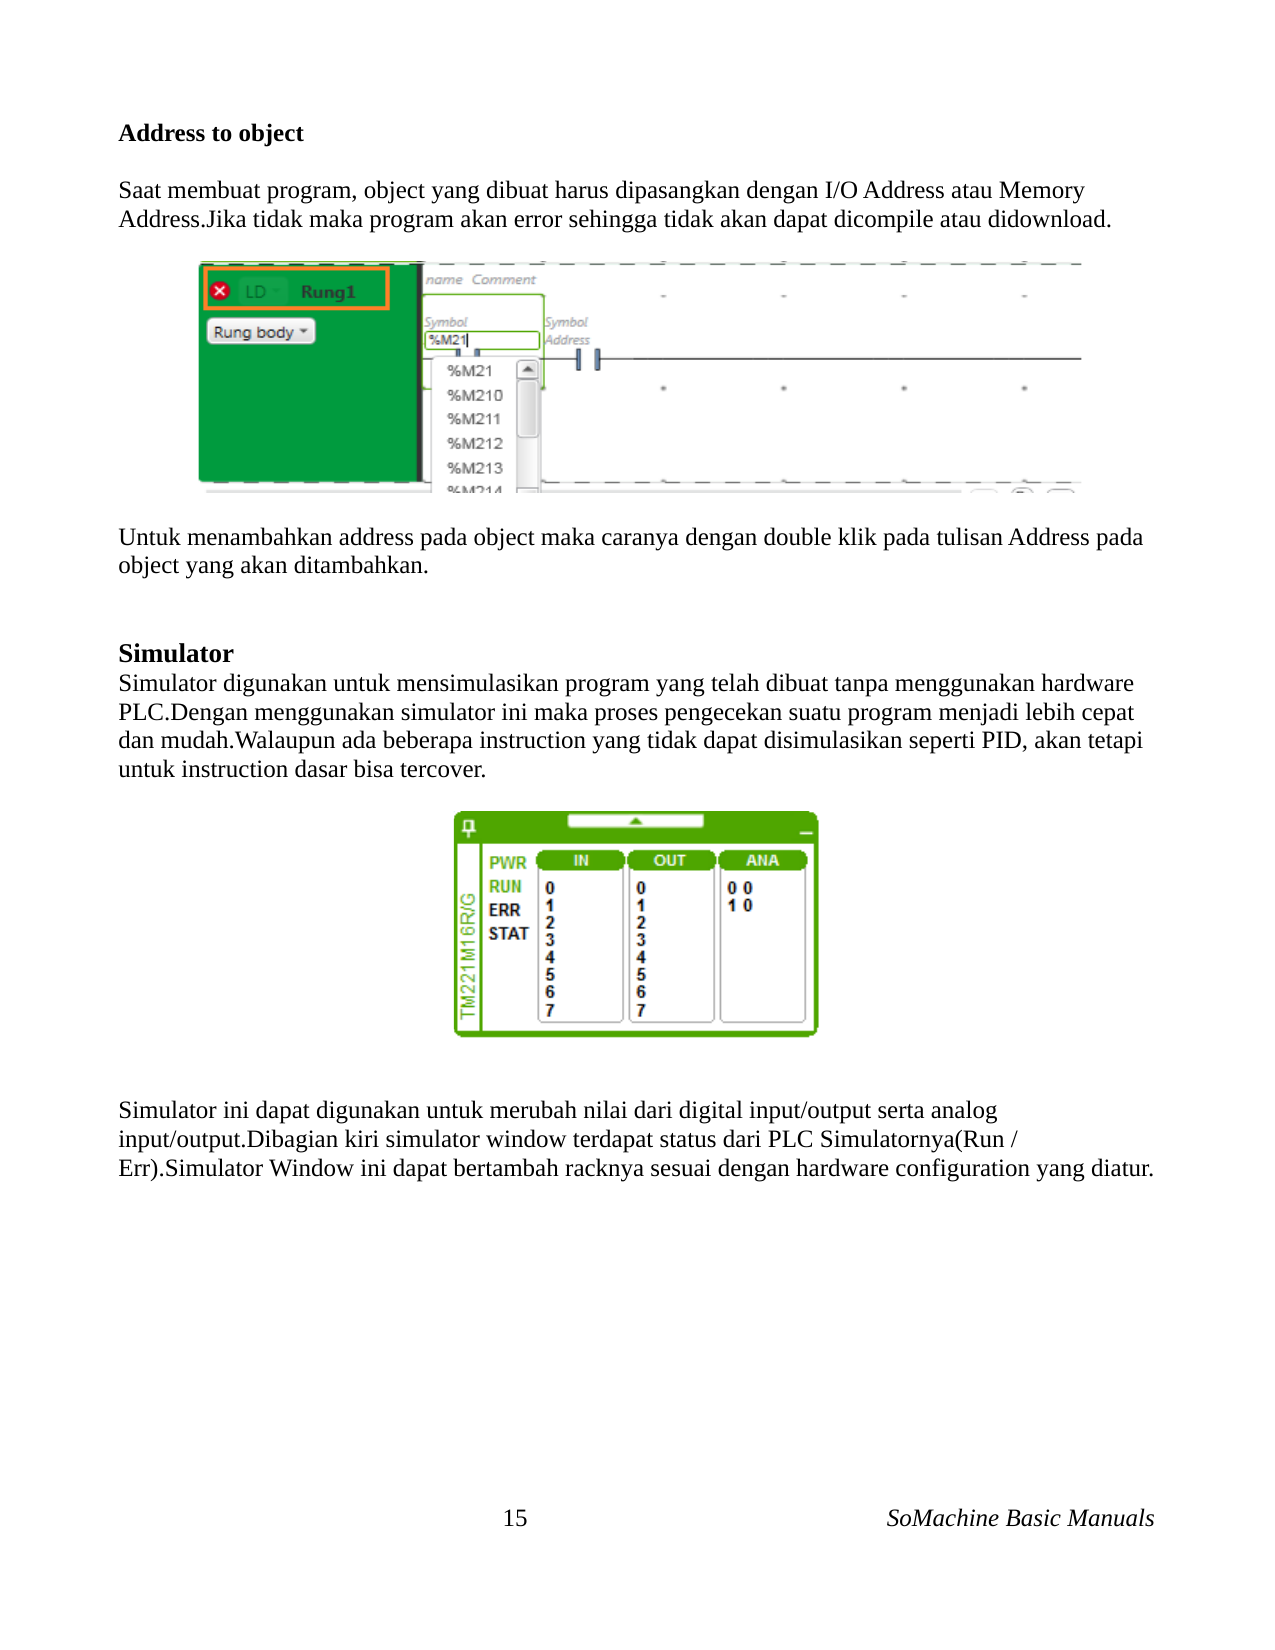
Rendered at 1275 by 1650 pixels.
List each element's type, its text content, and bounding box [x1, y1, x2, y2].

text Saat membuat program, object yang dibuat harus dipasangkan dengan I/O Address atau Memory Address.Jika tidak maka program akan error sehingga tidak akan dapat dicompile atau didownload. [118, 176, 1157, 233]
text Simulator ini dapat digunakan untuk merubah nilai dari digital input/output serta analog input/output.Dibagian kiri simulator window terdapat status dari PLC Simulatornya(Run / Err).Simulator Window ini dapat bertambah racknya sesuai dengan hardware configuration yang diatur. [118, 1096, 1157, 1182]
text Address to object [118, 118, 1157, 147]
text Simulator digunakan untuk mensimulasikan program yang telah dibuat tanpa menggunakan hardware PLC.Dengan menggunakan simulator ini maka proses pengecekan suatu program menjadi lebih cepat dan mudah.Walaupun ada beberapa instruction yang tidak dapat disimulasikan seperti PID, akan tetapi untuk instruction dasar bisa tercover. [118, 668, 1157, 783]
picture [453, 811, 822, 1039]
text Simulator [118, 637, 1157, 668]
picture [193, 261, 1082, 493]
text Untuk menambahkan address pada object maka caranya dengan double klik pada tulisan Address pada object yang akan ditambahkan. [118, 522, 1157, 579]
